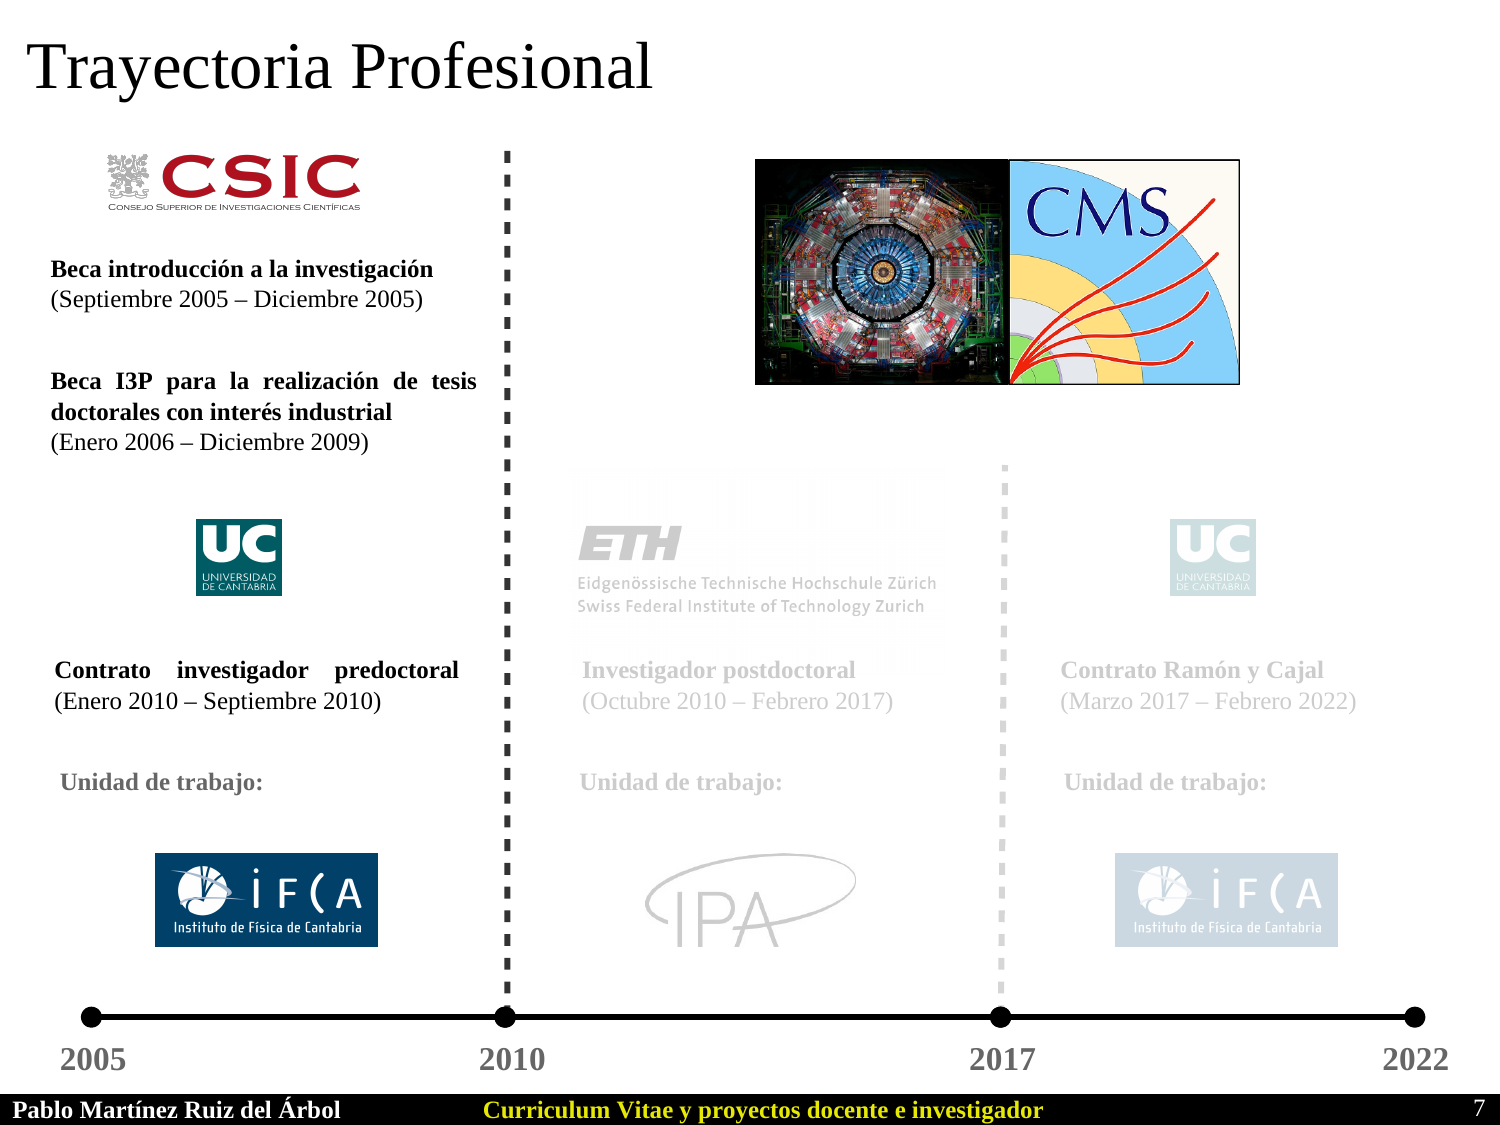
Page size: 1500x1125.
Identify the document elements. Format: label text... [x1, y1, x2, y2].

picture [568, 466, 945, 645]
picture [1170, 519, 1256, 596]
text_box Unidad de trabajo: [45, 757, 286, 804]
picture [107, 154, 360, 210]
text_box Investigador postdoctoral (Octubre 2010 – Febrero 2017) [567, 645, 960, 760]
text_box Beca introducción a la investigación (Septiembre 2005 – Diciembre 2005) [35, 244, 493, 359]
text_box 2010 [464, 1029, 570, 1085]
text_box Contrato Ramón y Cajal (Marzo 2017 – Febrero 2022) [1045, 646, 1438, 760]
text_box Trayectoria Profesional [10, 12, 671, 121]
picture [155, 853, 378, 947]
text_box Unidad de trabajo: [1048, 757, 1289, 804]
text_box 2022 [1367, 1029, 1473, 1085]
text_box 2005 [45, 1029, 151, 1085]
picture [645, 853, 856, 947]
text_box Unidad de trabajo: [564, 757, 805, 804]
picture [1115, 853, 1338, 947]
picture [196, 519, 282, 596]
picture [755, 159, 1240, 385]
text_box Contrato investigador predoctoral (Enero 2010 – Septiembre 2010) [39, 645, 475, 753]
text_box 2017 [954, 1029, 1060, 1085]
text_box Beca I3P para la realización de tesis doctorales con interés industrial (Enero 2006 – Diciembre 2009) [35, 359, 493, 471]
